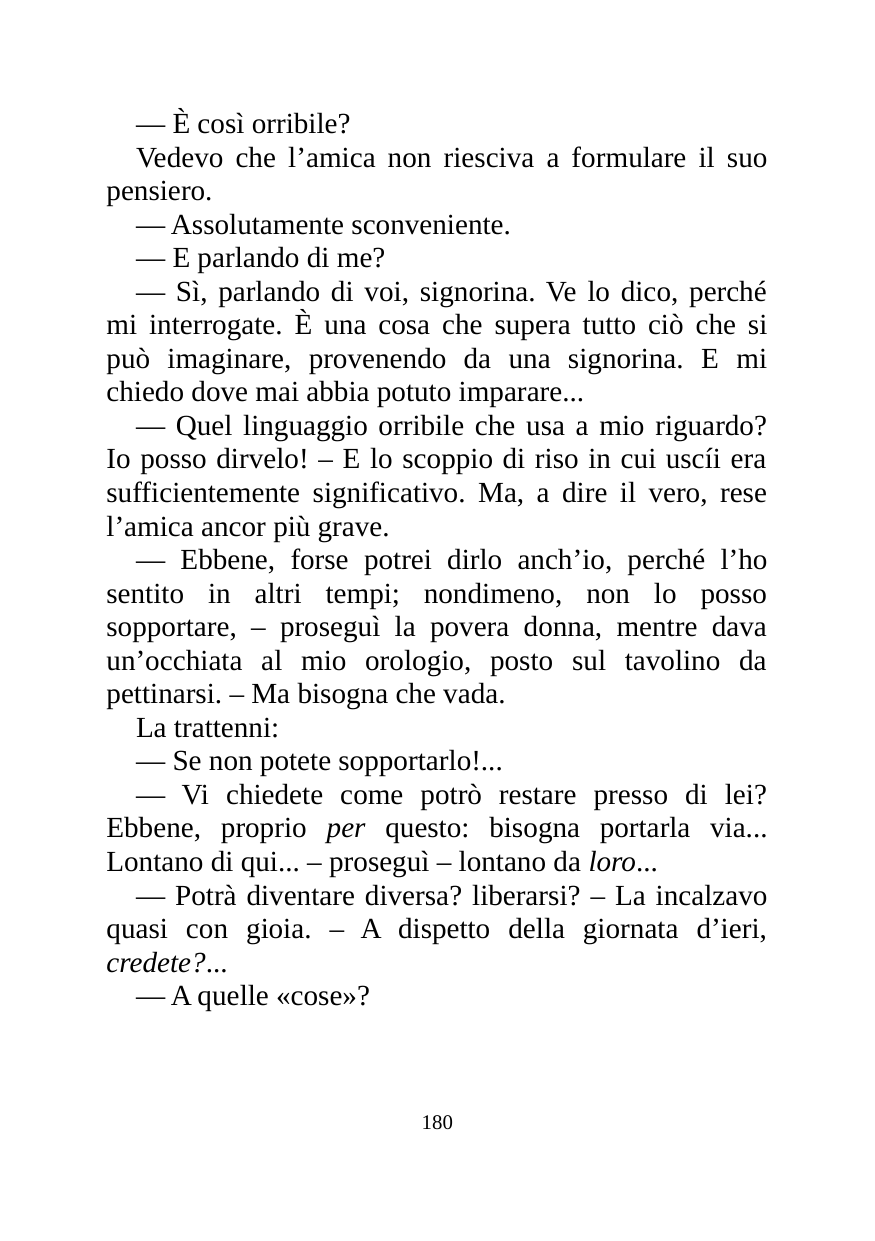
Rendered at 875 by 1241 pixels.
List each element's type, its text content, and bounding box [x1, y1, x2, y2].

text — Vi chiedete come potrò restare presso di lei? Ebbene, proprio per questo: bisogna portarla via... Lontano di qui... – proseguì – lontano da loro... [106, 777, 768, 878]
text — Se non potete sopportarlo!... [106, 743, 768, 777]
text — Potrà diventare diversa? liberarsi? – La incalzavo quasi con gioia. – A dispetto della giornata d’ieri, credete?... [106, 878, 768, 978]
text — E parlando di me? [106, 240, 768, 274]
text — Assolutamente sconveniente. [106, 207, 768, 240]
text — Quel linguaggio orribile che usa a mio riguardo? Io posso dirvelo! – E lo scoppio di riso in cui uscíi era sufficientemente significativo. Ma, a dire il vero, rese l’amica ancor più grave. [106, 408, 768, 542]
text — Ebbene, forse potrei dirlo anch’io, perché l’ho sentito in altri tempi; nondimeno, non lo posso sopportare, – proseguì la povera donna, mentre dava un’occhiata al mio orologio, posto sul tavolino da pettinarsi. – Ma bisogna che vada. [106, 542, 768, 710]
text — È così orribile? [106, 106, 768, 140]
text — Sì, parlando di voi, signorina. Ve lo dico, perché mi interrogate. È una cosa che supera tutto ciò che si può imaginare, provenendo da una signorina. E mi chiedo dove mai abbia potuto imparare... [106, 274, 768, 408]
text — A quelle «cose»? [106, 978, 768, 1012]
text La trattenni: [106, 710, 768, 743]
text Vedevo che l’amica non riesciva a formulare il suo pensiero. [106, 140, 768, 207]
